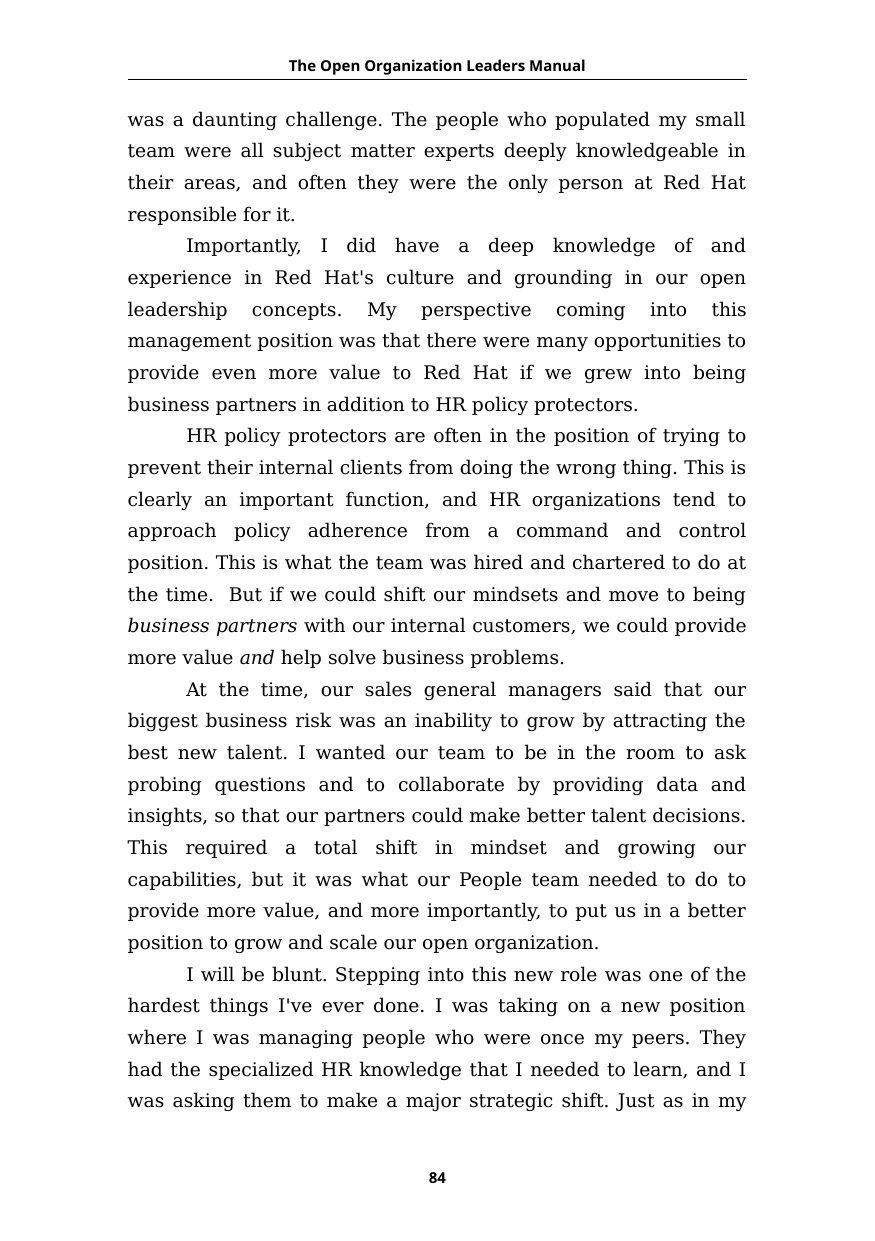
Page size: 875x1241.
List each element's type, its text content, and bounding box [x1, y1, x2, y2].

text HR policy protectors are often in the position of trying to prevent their internal clients from doing the wrong thing. This is clearly an important function, and HR organizations tend to approach policy adherence from a command and control position. This is what the team was hired and chartered to do at the time. But if we could shift our mindsets and move to being business partners with our internal customers, we could provide more value and help solve business problems. [127, 425, 747, 669]
text At the time, our sales general managers said that our biggest business risk was an inability to grow by attracting the best new talent. I wanted our team to be in the room to ask probing questions and to collaborate by providing data and insights, so that our partners could make better talent decisions. This required a total shift in mindset and growing our capabilities, but it was what our People team needed to do to provide more value, and more importantly, to put us in a better position to grow and scale our open organization. [127, 679, 747, 954]
text I will be blunt. Stepping into this new role was one of the hardest things I've ever done. I was taking on a new position where I was managing people who were once my peers. They had the specialized HR knowledge that I needed to learn, and I was asking them to make a major strategic shift. Just as in my [127, 964, 747, 1112]
text Importantly, I did have a deep knowledge of and experience in Red Hat's culture and grounding in our open leadership concepts. My perspective coming into this management position was that there were many opportunities to provide even more value to Red Hat if we grew into being business partners in addition to HR policy protectors. [127, 235, 747, 416]
text was a daunting challenge. The people who populated my small team were all subject matter experts deeply knowledgeable in their areas, and often they were the only person at Red Hat responsible for it. [127, 109, 747, 226]
